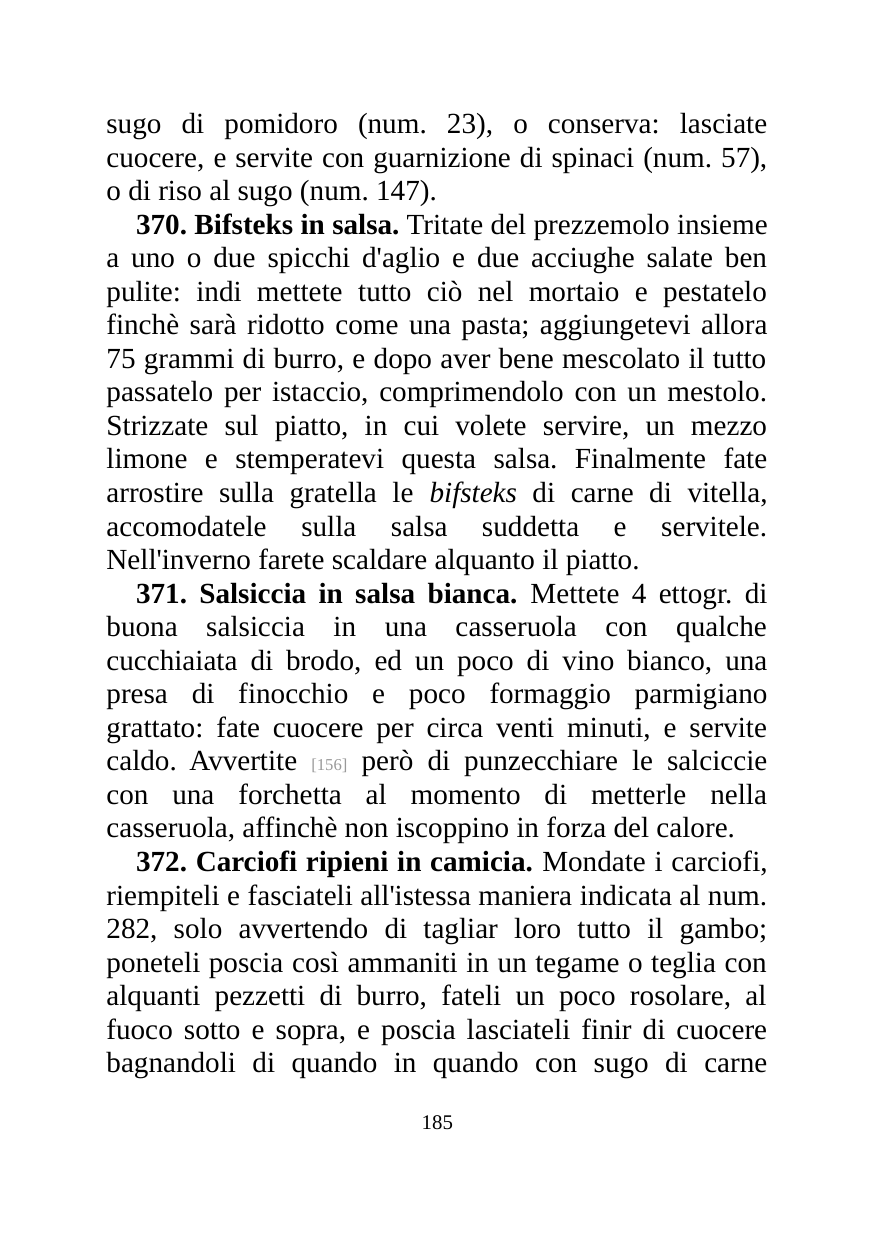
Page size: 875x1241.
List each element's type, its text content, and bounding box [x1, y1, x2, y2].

text sugo di pomidoro (num. 23), o conserva: lasciate cuocere, e servite con guarnizione di spinaci (num. 57), o di riso al sugo (num. 147). [106, 106, 768, 207]
text 370. Bifsteks in salsa. Tritate del prezzemolo insieme a uno o due spicchi d'aglio e due acciughe salate ben pulite: indi mettete tutto ciò nel mortaio e pestatelo finchè sarà ridotto come una pasta; aggiungetevi allora 75 grammi di burro, e dopo aver bene mescolato il tutto passatelo per istaccio, comprimendolo con un mestolo. Strizzate sul piatto, in cui volete servire, un mezzo limone e stemperatevi questa salsa. Finalmente fate arrostire sulla gratella le bifsteks di carne di vitella, accomodatele sulla salsa suddetta e servitele. Nell'inverno farete scaldare alquanto il piatto. [106, 207, 768, 576]
text 372. Carciofi ripieni in camicia. Mondate i carciofi, riempiteli e fasciateli all'istessa maniera indicata al num. 282, solo avvertendo di tagliar loro tutto il gambo; poneteli poscia così ammaniti in un tegame o teglia con alquanti pezzetti di burro, fateli un poco rosolare, al fuoco sotto e sopra, e poscia lasciateli finir di cuocere bagnandoli di quando in quando con sugo di carne [106, 844, 768, 1079]
text 371. Salsiccia in salsa bianca. Mettete 4 ettogr. di buona salsiccia in una casseruola con qualche cucchiaiata di brodo, ed un poco di vino bianco, una presa di finocchio e poco formaggio parmigiano grattato: fate cuocere per circa venti minuti, e servite caldo. Avvertite [156] però di punzecchiare le salciccie con una forchetta al momento di metterle nella casseruola, affinchè non iscoppino in forza del calore. [106, 576, 768, 844]
